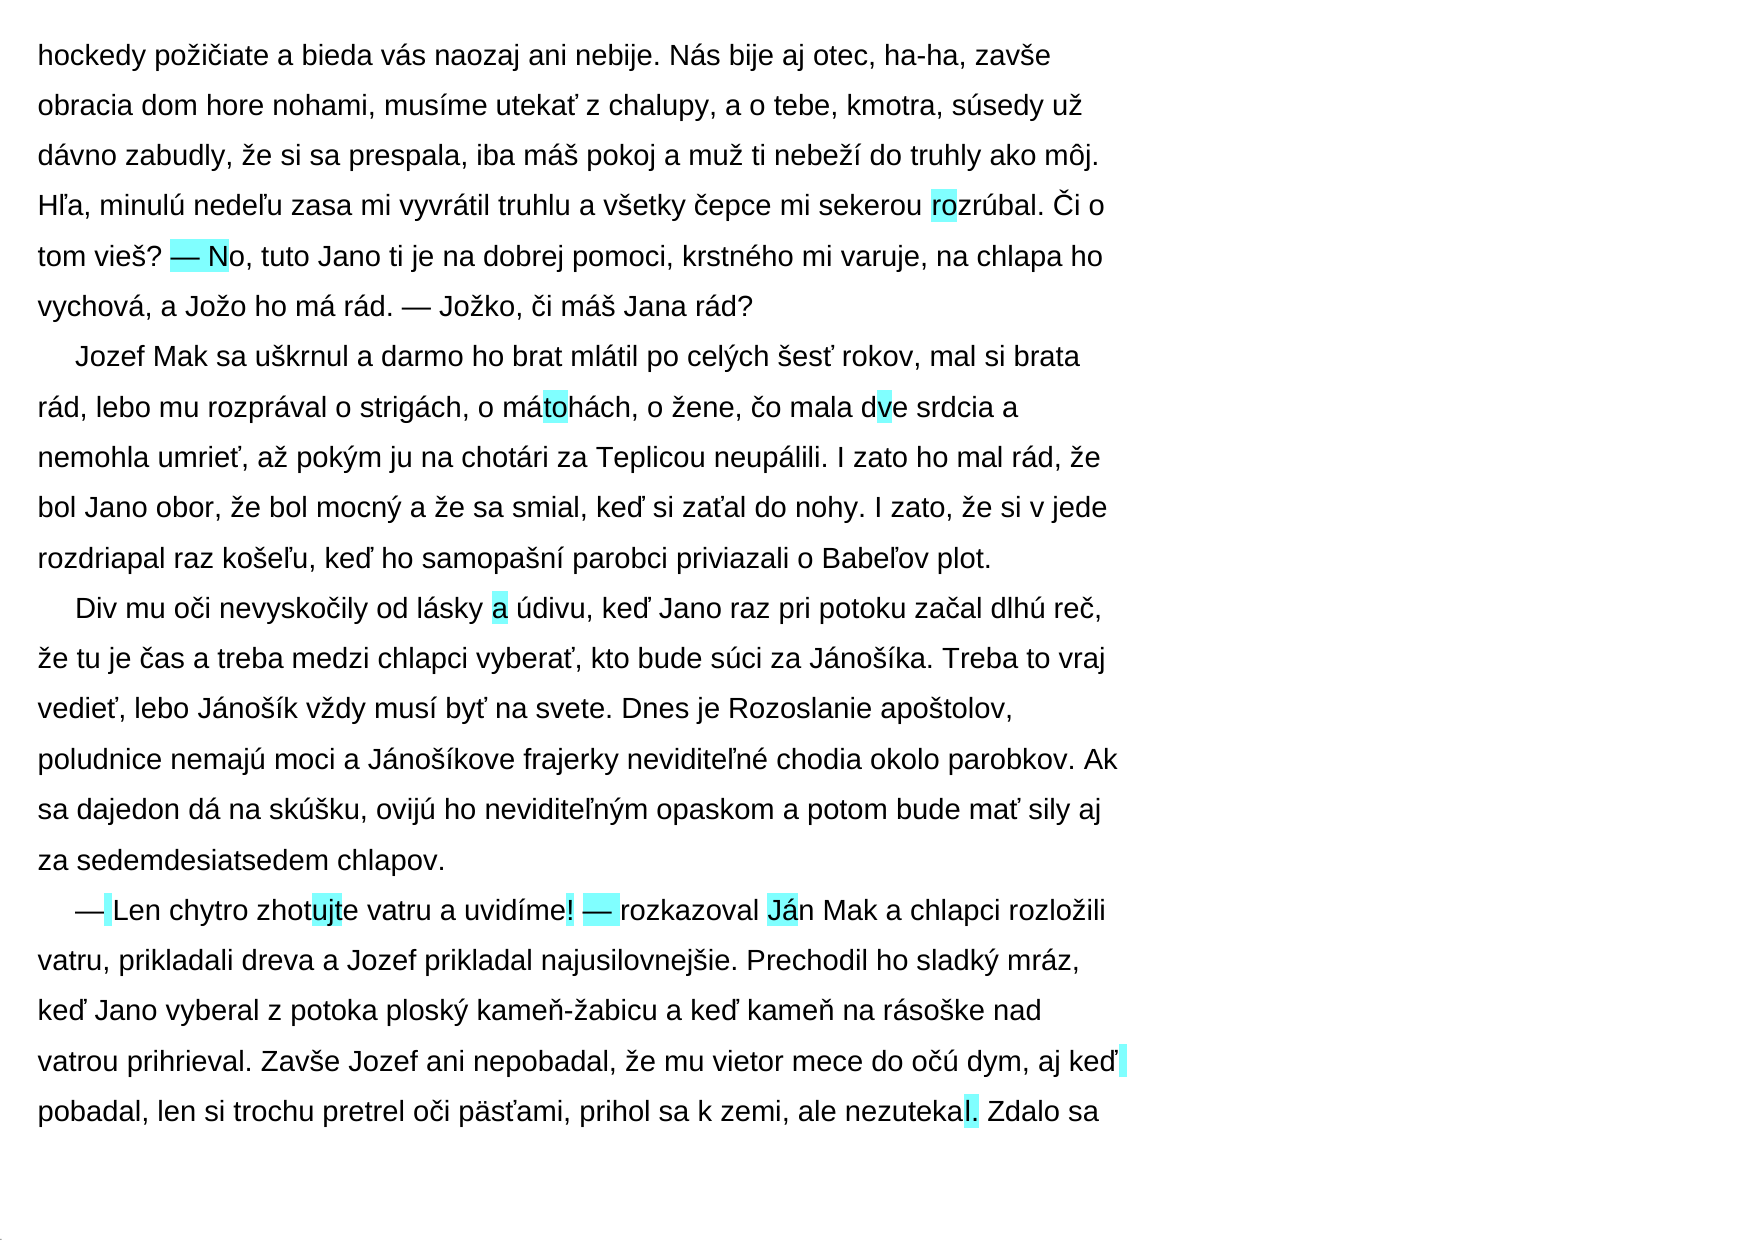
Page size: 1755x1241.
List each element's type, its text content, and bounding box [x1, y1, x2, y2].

text Jozef Mak sa uškrnul a darmo ho brat mlátil po celých šesť rokov, mal si brata rád, lebo mu rozprával o strigách, o mátohách, o žene, čo mala dve srdcia a nemohla umrieť, až pokým ju na chotári za Teplicou neupálili. I zato ho mal rád, že bol Jano obor, že bol mocný a že sa smial, keď si zaťal do nohy. I zato, že si v jede rozdriapal raz košeľu, keď ho samopašní parobci priviazali o Babeľov plot. [37, 339, 1130, 574]
text Div mu oči nevyskočily od lásky a údivu, keď Jano raz pri potoku začal dlhú reč, že tu je čas a treba medzi chlapci vyberať, kto bude súci za Jánošíka. Treba to vraj vedieť, lebo Jánošík vždy musí byť na svete. Dnes je Rozoslanie apoštolov, poludnice nemajú moci a Jánošíkove frajerky neviditeľné chodia okolo parobkov. Ak sa dajedon dá na skúšku, ovijú ho neviditeľným opaskom a potom bude mať sily aj za sedemdesiatsedem chlapov. [37, 591, 1130, 876]
text hockedy požičiate a bieda vás naozaj ani nebije. Nás bije aj otec, ha-ha, zavše obracia dom hore nohami, musíme utekať z chalupy, a o tebe, kmotra, súsedy už dávno zabudly, že si sa prespala, iba máš pokoj a muž ti nebeží do truhly ako môj. Hľa, minulú nedeľu zasa mi vyvrátil truhlu a všetky čepce mi sekerou rozrúbal. Či o tom vieš? — No, tuto Jano ti je na dobrej pomoci, krstného mi varuje, na chlapa ho vychová, a Jožo ho má rád. — Jožko, či máš Jana rád? [37, 37, 1130, 323]
text — Len chytro zhotujte vatru a uvidíme! — rozkazoval Ján Mak a chlapci rozložili vatru, prikladali dreva a Jozef prikladal najusilovnejšie. Prechodil ho sladký mráz, keď Jano vyberal z potoka ploský kameň-žabicu a keď kameň na rásoške nad vatrou prihrieval. Zavše Jozef ani nepobadal, že mu vietor mece do očú dym, aj keď pobadal, len si trochu pretrel oči päsťami, prihol sa k zemi, ale nezutekal. Zdalo sa [37, 893, 1130, 1128]
